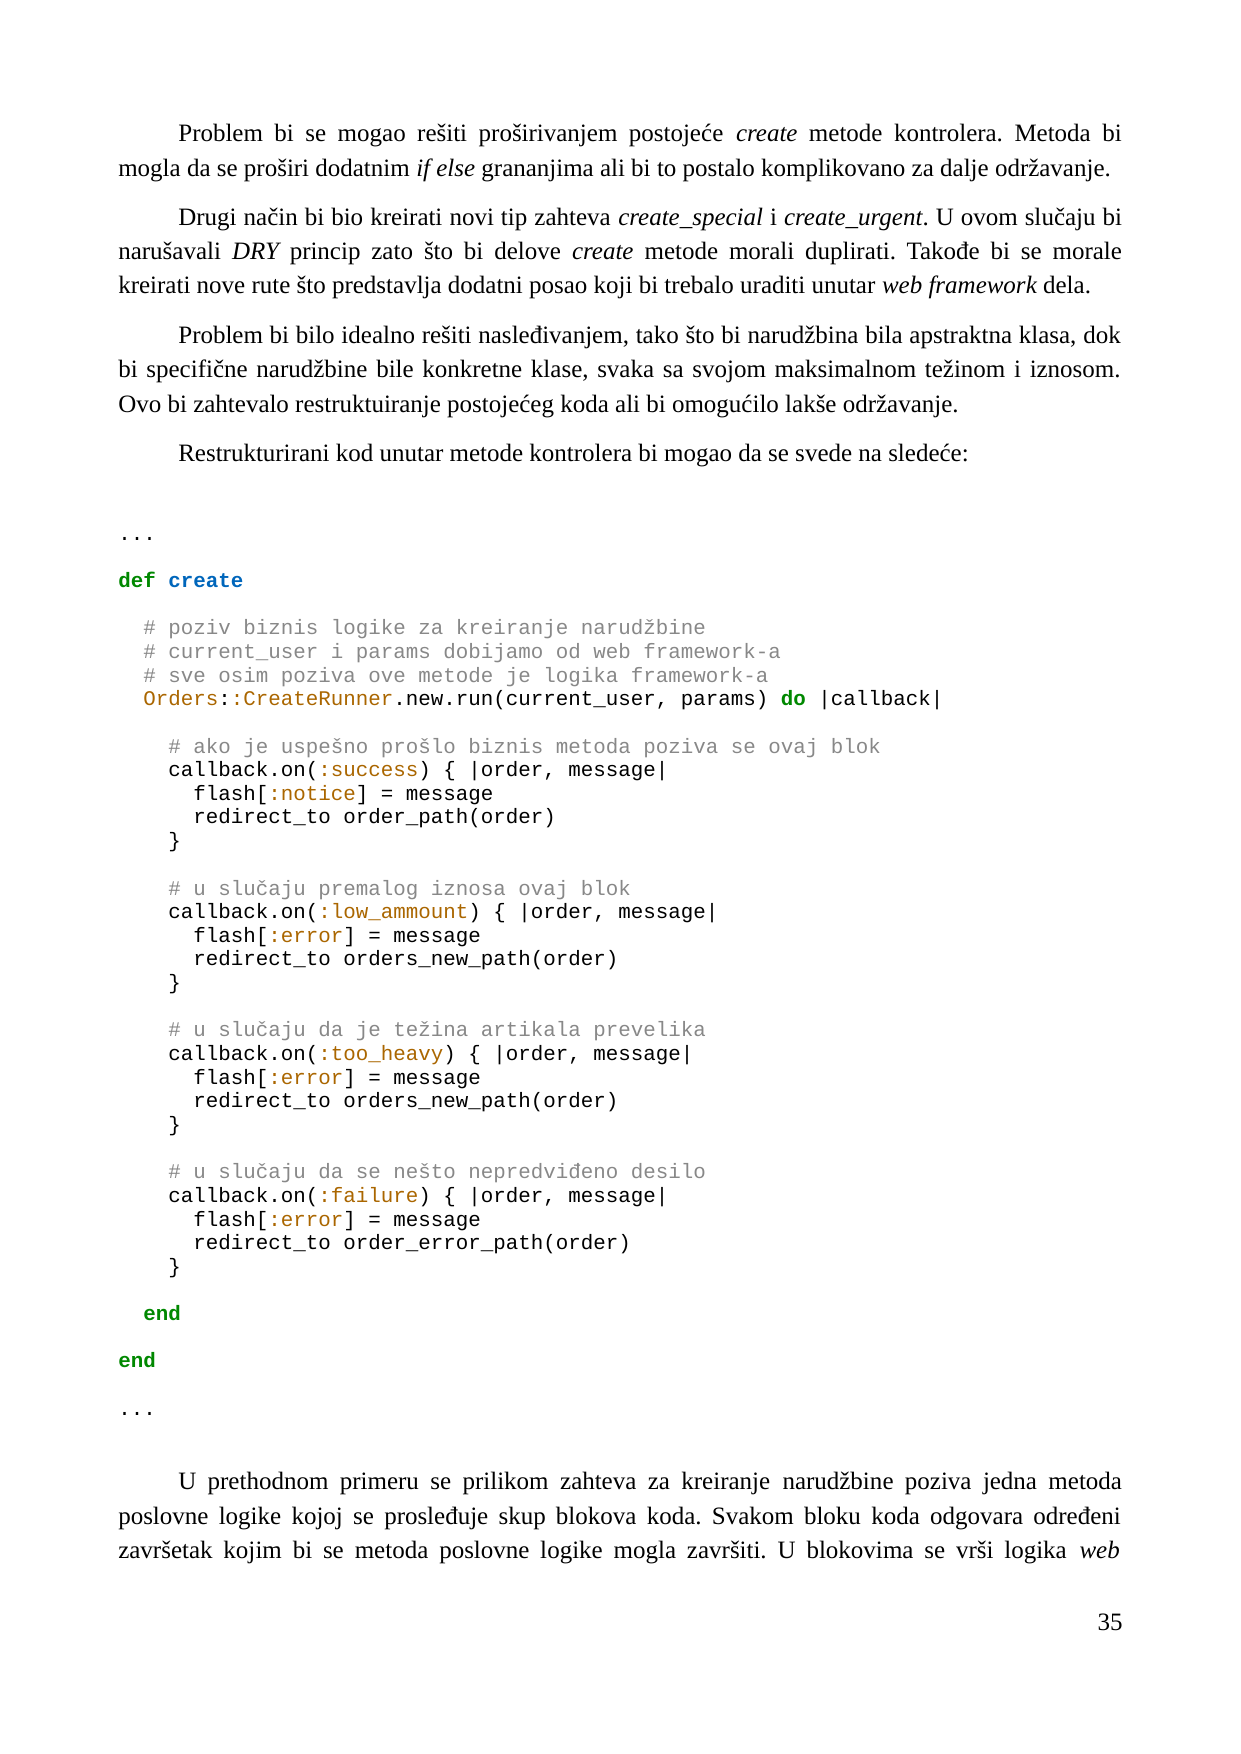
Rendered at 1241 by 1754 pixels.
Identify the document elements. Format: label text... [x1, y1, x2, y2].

text callback.on(:success) { |order, message| [118, 759, 1122, 783]
text Drugi način bi bio kreirati novi tip zahteva create_special i create_urgent. U ovom slučaju bi narušavali DRY princip zato što bi delove create metode morali duplirati. Takođe bi se morale kreirati nove rute što predstavlja dodatni posao koji bi trebalo uraditi unutar web framework dela. [118, 202, 1122, 299]
text flash[:error] = message [118, 1067, 1122, 1090]
text end [118, 1303, 1122, 1327]
text flash[:error] = message [118, 1208, 1122, 1232]
text redirect_to orders_new_path(order) [118, 948, 1122, 972]
text } [118, 830, 1122, 854]
text # ako je uspešno prošlo biznis metoda poziva se ovaj blok [118, 736, 1122, 759]
text } [118, 1256, 1122, 1279]
text # u slučaju da se nešto nepredviđeno desilo [118, 1161, 1122, 1185]
text Problem bi bilo idealno rešiti nasleđivanjem, tako što bi narudžbina bila apstraktna klasa, dok bi specifične narudžbine bile konkretne klase, svaka sa svojom maksimalnom težinom i iznosom. Ovo bi zahtevalo restruktuiranje postojećeg koda ali bi omogućilo lakše održavanje. [118, 320, 1122, 417]
text flash[:notice] = message [118, 783, 1122, 807]
text end [118, 1350, 1122, 1374]
text # u slučaju da je težina artikala prevelika [118, 1019, 1122, 1043]
text def create [118, 570, 1122, 594]
text # current_user i params dobijamo od web framework-a [118, 641, 1122, 665]
text # sve osim poziva ove metode je logika framework-a [118, 665, 1122, 688]
text Orders::CreateRunner.new.run(current_user, params) do |callback| [118, 688, 1122, 712]
text redirect_to order_path(order) [118, 807, 1122, 830]
text # u slučaju premalog iznosa ovaj blok [118, 877, 1122, 901]
text redirect_to order_error_path(order) [118, 1232, 1122, 1256]
text redirect_to orders_new_path(order) [118, 1090, 1122, 1114]
text # poziv biznis logike za kreiranje narudžbine [118, 617, 1122, 641]
text callback.on(:too_heavy) { |order, message| [118, 1043, 1122, 1067]
text flash[:error] = message [118, 925, 1122, 948]
text U prethodnom primeru se prilikom zahteva za kreiranje narudžbine poziva jedna metoda poslovne logike kojoj se prosleđuje skup blokova koda. Svakom bloku koda odgovara određeni završetak kojim bi se metoda poslovne logike mogla završiti. U blokovima se vrši logika web [118, 1466, 1122, 1564]
text Restrukturirani kod unutar metode kontrolera bi mogao da se svede na sledeće: [118, 438, 1122, 466]
text } [118, 1114, 1122, 1138]
text callback.on(:failure) { |order, message| [118, 1185, 1122, 1208]
text ... [118, 523, 1122, 546]
text callback.on(:low_ammount) { |order, message| [118, 901, 1122, 925]
text Problem bi se mogao rešiti proširivanjem postojeće create metode kontrolera. Metoda bi mogla da se proširi dodatnim if else grananjima ali bi to postalo komplikovano za dalje održavanje. [118, 118, 1122, 181]
text } [118, 972, 1122, 996]
text ... [118, 1398, 1122, 1421]
